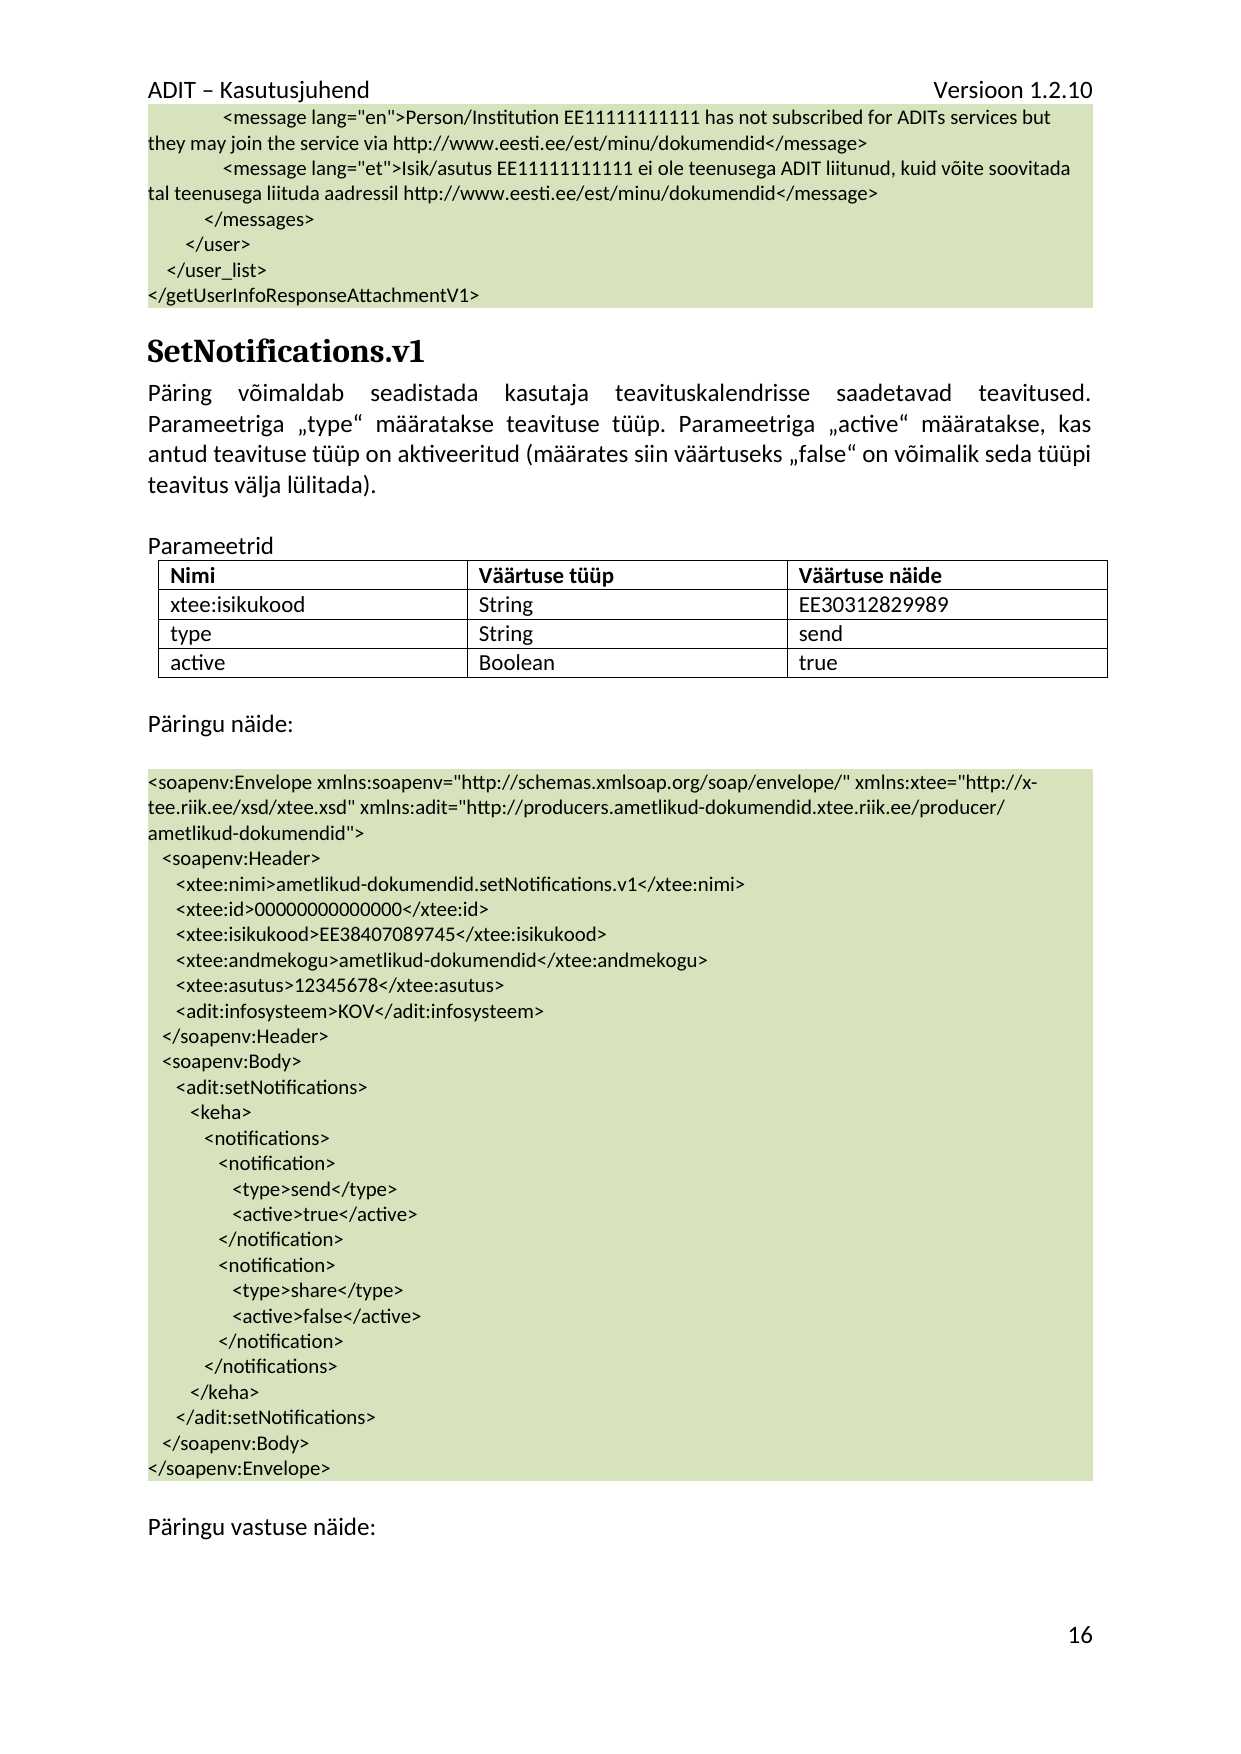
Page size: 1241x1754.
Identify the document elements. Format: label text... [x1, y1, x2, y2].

text Päring võimaldab seadistada kasutaja teavituskalendrisse saadetavad teavitused. Parameetriga „type“ määratakse teavituse tüüp. Parameetriga „active“ määratakse, kas antud teavituse tüüp on aktiveeritud (määrates siin väärtuseks „false“ on võimalik seda tüüpi teavitus välja lülitada). [148, 377, 1093, 499]
table_cell String [468, 620, 787, 647]
text </getUserInfoResponseAttachmentV1> [148, 282, 1093, 308]
text <xtee:id>00000000000000</xtee:id> [148, 896, 1093, 922]
text <message lang="et">Isik/asutus EE11111111111 ei ole teenusega ADIT liitunud, kuid võite soovitada tal teenusega liituda aadressil http://www.eesti.ee/est/minu/dokumendid</message> [148, 155, 1093, 206]
text Päringu näide: [148, 708, 1093, 739]
text <notifications> [148, 1125, 1093, 1150]
table_header Väärtuse tüüp [468, 561, 787, 589]
text <keha> [148, 1099, 1093, 1125]
text <adit:setNotifications> [148, 1074, 1093, 1099]
table_header Nimi [159, 561, 467, 589]
text <xtee:asutus>12345678</xtee:asutus> [148, 972, 1093, 998]
text <xtee:isikukood>EE38407089745</xtee:isikukood> [148, 922, 1093, 947]
text <xtee:nimi>ametlikud-dokumendid.setNotifications.v1</xtee:nimi> [148, 871, 1093, 896]
text </notification> [148, 1328, 1093, 1354]
table_cell Boolean [468, 649, 787, 677]
text <notification> [148, 1150, 1093, 1176]
text <type>send</type> [148, 1176, 1093, 1201]
table_cell type [159, 620, 467, 647]
text </soapenv:Body> [148, 1430, 1093, 1455]
text <active>true</active> [148, 1201, 1093, 1227]
table_cell true [788, 649, 1107, 677]
text <xtee:andmekogu>ametlikud-dokumendid</xtee:andmekogu> [148, 947, 1093, 972]
text <type>share</type> [148, 1277, 1093, 1303]
text </adit:setNotifications> [148, 1404, 1093, 1430]
table_cell String [468, 590, 787, 618]
text </messages> [148, 206, 1093, 231]
text <soapenv:Envelope xmlns:soapenv="http://schemas.xmlsoap.org/soap/envelope/" xmlns:xtee="http://x-tee.riik.ee/xsd/xtee.xsd" xmlns:adit="http://producers.ametlikud-dokumendid.xtee.riik.ee/producer/ametlikud-dokumendid"> [148, 769, 1093, 845]
text </notification> [148, 1227, 1093, 1252]
text </notifications> [148, 1354, 1093, 1379]
text <adit:infosysteem>KOV</adit:infosysteem> [148, 998, 1093, 1023]
text </keha> [148, 1379, 1093, 1404]
table_header Väärtuse näide [788, 561, 1107, 589]
text <message lang="en">Person/Institution EE11111111111 has not subscribed for ADITs services but they may join the service via http://www.eesti.ee/est/minu/dokumendid</message> [148, 104, 1093, 155]
text <active>false</active> [148, 1303, 1093, 1328]
text <notification> [148, 1252, 1093, 1277]
text </soapenv:Envelope> [148, 1455, 1093, 1481]
text Päringu vastuse näide: [148, 1511, 1093, 1542]
table_cell xtee:isikukood [159, 590, 467, 618]
text </user> [148, 231, 1093, 257]
text <soapenv:Header> [148, 845, 1093, 871]
text Parameetrid [148, 530, 1093, 560]
table_cell send [788, 620, 1107, 647]
text </user_list> [148, 257, 1093, 282]
text <soapenv:Body> [148, 1049, 1093, 1074]
subtitle SetNotifications.v1 [148, 333, 1093, 371]
table_cell active [159, 649, 467, 677]
table_cell EE30312829989 [788, 590, 1107, 618]
text </soapenv:Header> [148, 1023, 1093, 1049]
